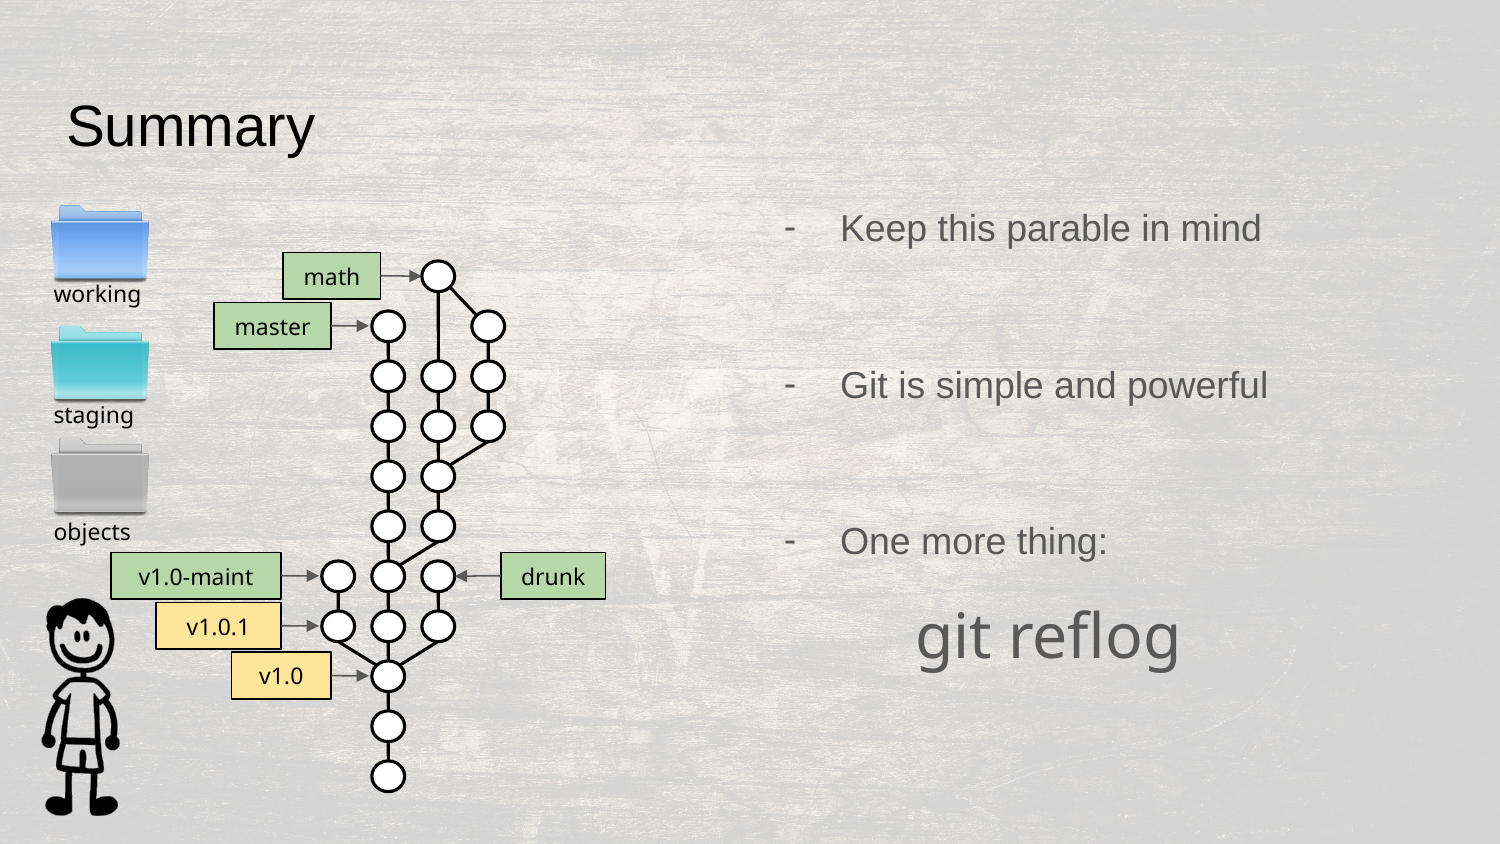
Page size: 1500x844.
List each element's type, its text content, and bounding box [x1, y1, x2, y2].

list Keep this parable in mind Git is simple and powerful One more thing: git reflog [750, 189, 1346, 699]
text_box [371, 310, 405, 342]
text_box [421, 361, 455, 392]
text_box [371, 611, 405, 642]
text_box v1.0 [231, 652, 332, 700]
picture [0, 0, 1500, 844]
text_box [421, 260, 455, 292]
text_box [371, 361, 405, 392]
text_box v1.0-maint [110, 552, 282, 600]
text_box drunk [500, 552, 606, 600]
text_box [421, 560, 455, 592]
text_box master [214, 302, 332, 350]
text_box objects [38, 502, 239, 569]
text_box v1.0.1 [156, 602, 282, 650]
text_box [371, 761, 405, 792]
text_box [471, 361, 505, 392]
text_box [371, 711, 405, 742]
text_box [421, 611, 455, 642]
text_box [321, 611, 355, 642]
text_box [321, 560, 355, 592]
text_box [421, 411, 455, 442]
text_box [421, 461, 455, 492]
title Summary [51, 72, 1449, 167]
text_box [371, 511, 405, 542]
text_box [371, 411, 405, 442]
text_box [471, 411, 505, 442]
text_box [371, 461, 405, 492]
text_box [471, 310, 505, 342]
text_box [371, 661, 405, 692]
text_box staging [38, 385, 239, 452]
text_box [371, 561, 405, 592]
text_box [421, 511, 455, 542]
text_box math [283, 252, 381, 300]
text_box working [38, 265, 239, 332]
